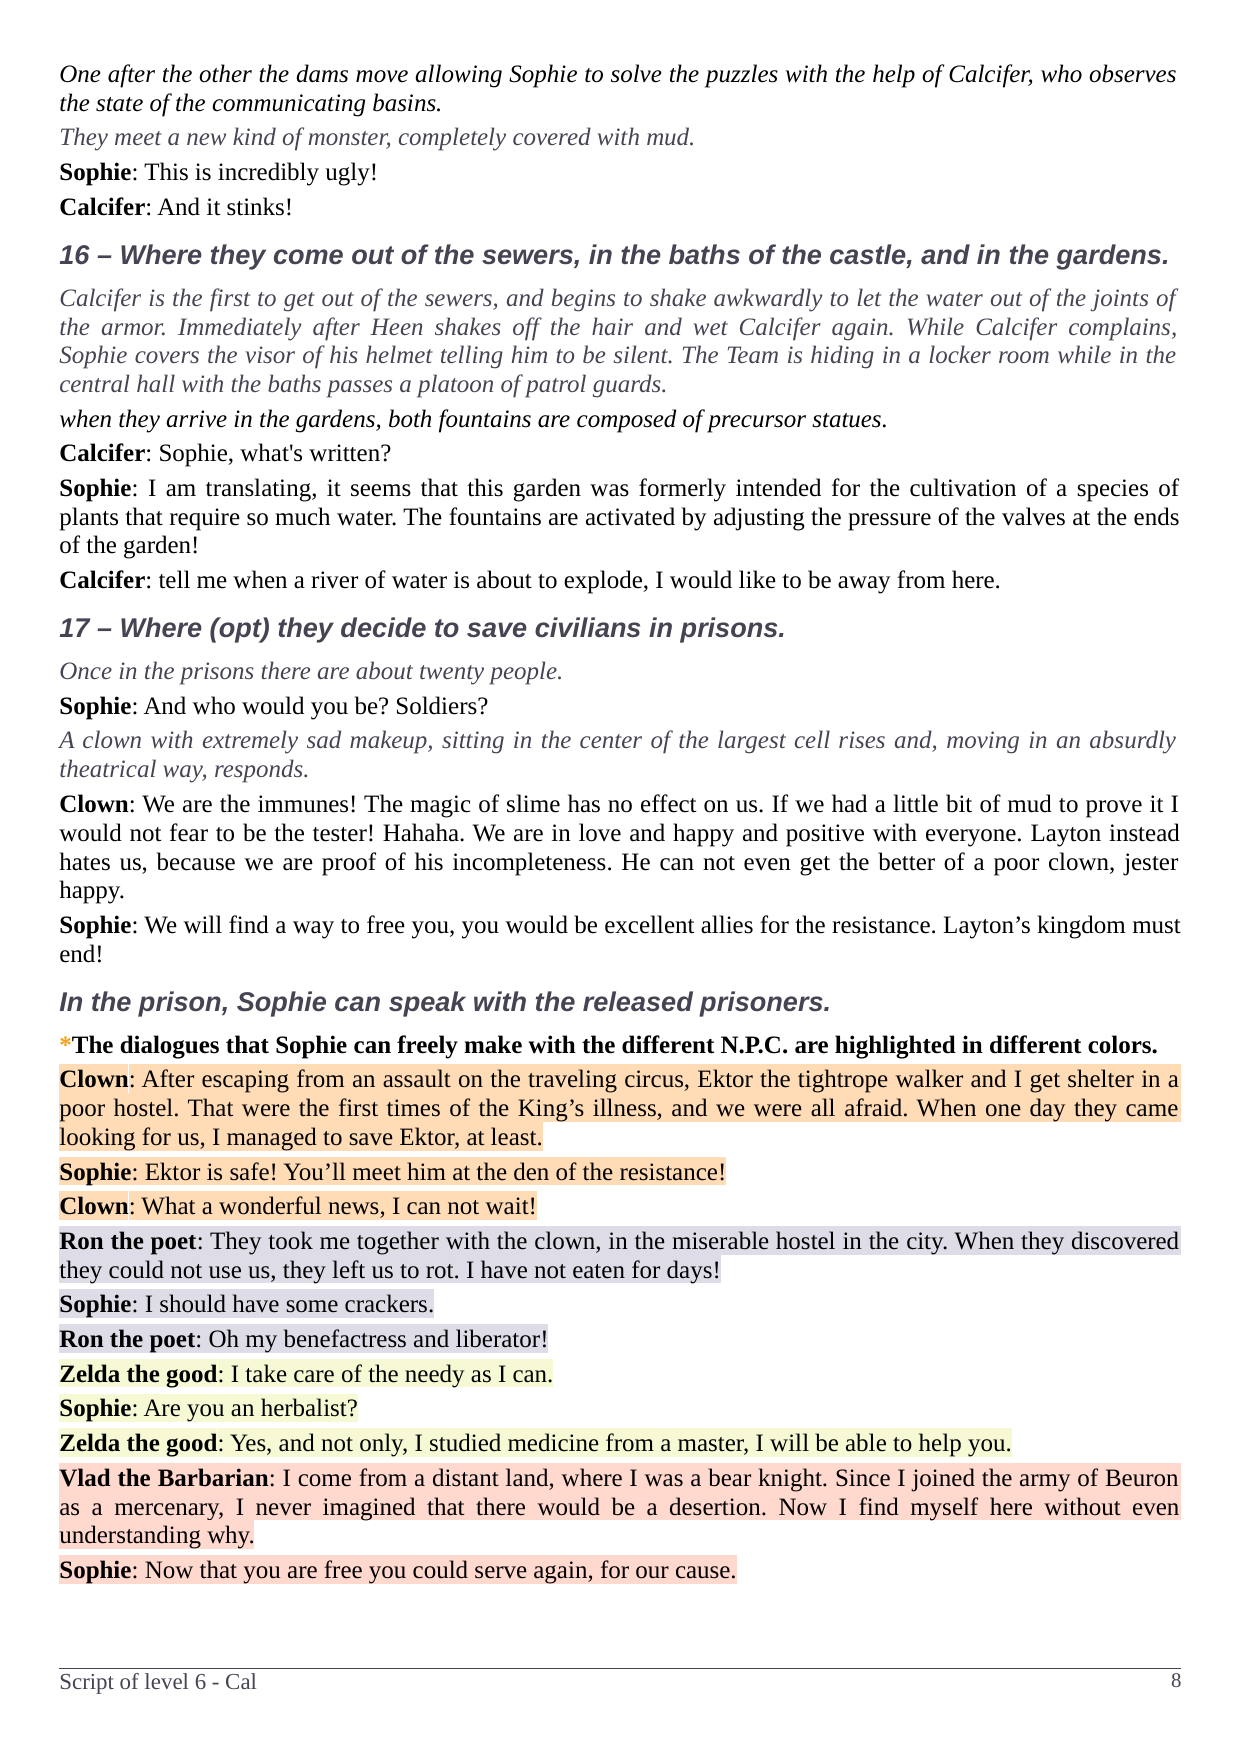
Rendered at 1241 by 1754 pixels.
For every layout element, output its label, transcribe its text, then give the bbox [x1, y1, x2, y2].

text Clown: After escaping from an assault on the traveling circus, Ektor the tightrope walker and I get shelter in a poor hostel. That were the first times of the King’s illness, and we were all afraid. When one day they came looking for us, I managed to save Ektor, at least. [59, 1064, 1181, 1151]
text Sophie: I am translating, it seems that this garden was formerly intended for the cultivation of a species of plants that require so much water. The fountains are activated by adjusting the pressure of the valves at the ends of the garden! [59, 473, 1181, 559]
text Calcifer: And it stinks! [59, 192, 1181, 221]
text Sophie: I should have some crackers. [59, 1289, 1181, 1318]
text Sophie: Now that you are free you could serve again, for our cause. [59, 1555, 1181, 1584]
text Once in the prisons there are about twenty people. [59, 656, 1181, 685]
text A clown with extremely sad makeup, sitting in the center of the largest cell rises and, moving in an absurdly theatrical way, responds. [59, 726, 1181, 783]
text Ron the poet: Oh my benefactress and liberator! [59, 1324, 1181, 1353]
text One after the other the dams move allowing Sophie to solve the puzzles with the help of Calcifer, who observes the state of the communicating basins. [59, 59, 1181, 117]
text Clown: What a wonderful news, I can not wait! [59, 1191, 1181, 1220]
text Sophie: Ektor is safe! You’ll meet him at the den of the resistance! [59, 1157, 1181, 1185]
text Sophie: Are you an herbalist? [59, 1393, 1181, 1422]
text Ron the poet: They took me together with the clown, in the miserable hostel in the city. When they discovered they could not use us, they left us to rot. I have not eaten for days! [59, 1226, 1181, 1283]
text They meet a new kind of monster, completely covered with mud. [59, 122, 1181, 151]
text Zelda the good: Yes, and not only, I studied medicine from a master, I will be able to help you. [59, 1428, 1181, 1457]
text Vlad the Barbarian: I come from a distant land, where I was a bear knight. Since I joined the army of Beuron as a mercenary, I never imagined that there would be a desertion. Now I find myself here without even understanding why. [59, 1463, 1181, 1549]
text Sophie: We will find a way to free you, you would be excellent allies for the resistance. Layton’s kingdom must end! [59, 910, 1181, 967]
text Calcifer is the first to get out of the sewers, and begins to shake awkwardly to let the water out of the joints of the armor. Immediately after Heen shakes off the hair and wet Calcifer again. While Calcifer complains, Sophie covers the visor of his helmet telling him to be silent. The Team is hiding in a locker room while in the central hall with the baths passes a platoon of patrol guards. [59, 283, 1181, 398]
subtitle In the prison, Sophie can speak with the released prisoners. [59, 986, 1181, 1017]
text Sophie: And who would you be? Soldiers? [59, 691, 1181, 720]
text when they arrive in the gardens, both fountains are composed of precursor statues. [59, 404, 1181, 432]
text *The dialogues that Sophie can freely make with the different N.P.C. are highlighted in different colors. [59, 1030, 1181, 1058]
text Calcifer: tell me when a river of water is about to explode, I would like to be away from here. [59, 565, 1181, 594]
subtitle 16 – Where they come out of the sewers, in the baths of the castle, and in the gardens. [59, 239, 1181, 270]
text Sophie: This is incredibly ugly! [59, 157, 1181, 186]
text Clown: We are the immunes! The magic of slime has no effect on us. If we had a little bit of mud to prove it I would not fear to be the tester! Hahaha. We are in love and happy and positive with everyone. Layton instead hates us, because we are proof of his incompleteness. He can not even get the better of a poor clown, jester happy. [59, 789, 1181, 904]
text Zelda the good: I take care of the needy as I can. [59, 1359, 1181, 1387]
text Calcifer: Sophie, what's written? [59, 438, 1181, 467]
subtitle 17 – Where (opt) they decide to save civilians in prisons. [59, 612, 1181, 644]
